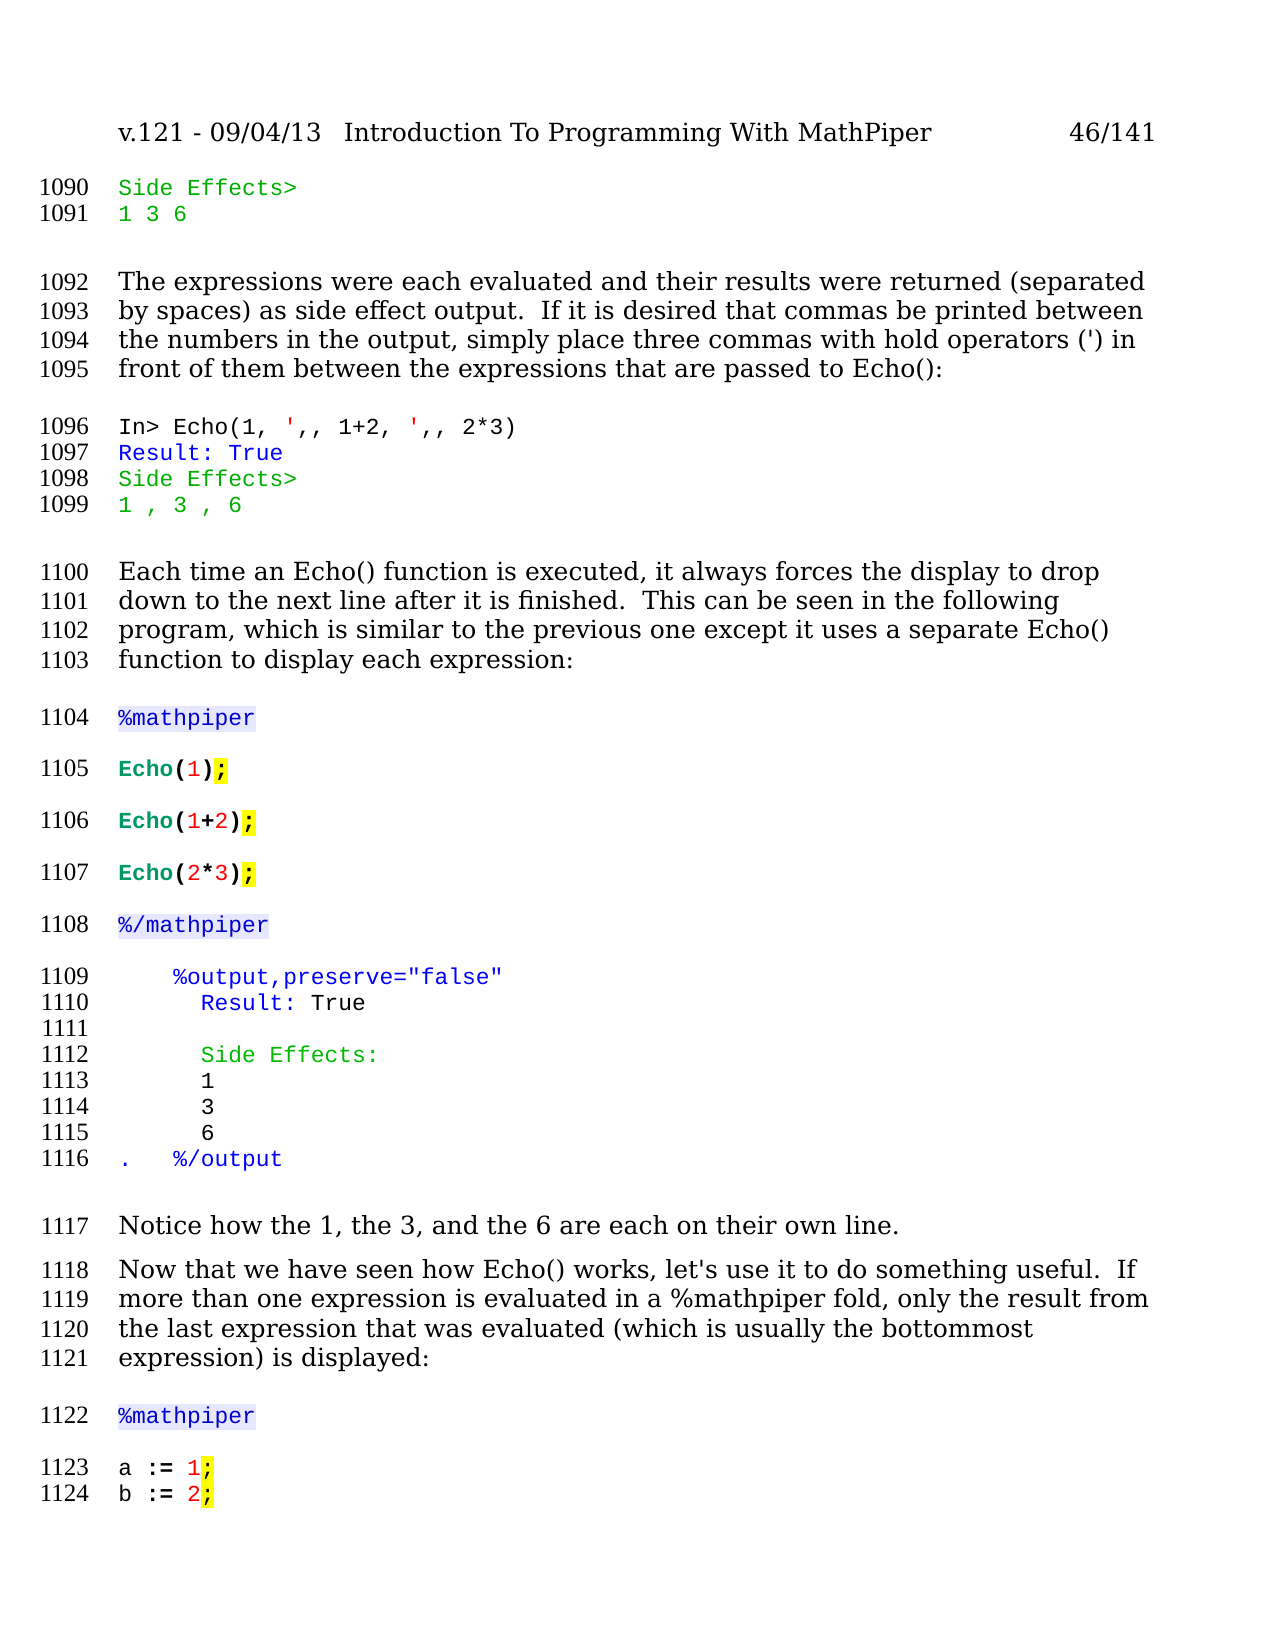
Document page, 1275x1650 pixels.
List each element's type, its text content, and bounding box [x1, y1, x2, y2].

text 6 [118, 1121, 1157, 1147]
text The expressions were each evaluated and their results were returned (separated by spaces) as side effect output. If it is desired that commas be printed between the numbers in the output, simply place three commas with hold operators (') in front of them between the expressions that are passed to Echo(): [118, 267, 1157, 383]
text 1 3 6 [118, 203, 1157, 229]
text %/mathpiper [118, 913, 1157, 939]
text Side Effects> [118, 467, 1157, 493]
text 1 , 3 , 6 [118, 493, 1157, 519]
text Echo(2*3); [118, 862, 1157, 887]
text 3 [118, 1095, 1157, 1121]
text 1 [118, 1069, 1157, 1095]
text Notice how the 1, the 3, and the 6 are each on their own line. [118, 1211, 1157, 1240]
text %output,preserve="false" [118, 965, 1157, 991]
text %mathpiper [118, 1404, 1157, 1430]
text a := 1; [118, 1456, 1157, 1482]
text Each time an Echo() function is executed, it always forces the display to drop down to the next line after it is finished. This can be seen in the following program, which is similar to the previous one except it uses a separate Echo() function to display each expression: [118, 557, 1157, 674]
text Result: True [118, 991, 1157, 1017]
text Result: True [118, 441, 1157, 467]
text Side Effects> [118, 177, 1157, 203]
text Echo(1); [118, 758, 1157, 784]
text %mathpiper [118, 706, 1157, 732]
text Side Effects: [118, 1043, 1157, 1069]
text In> Echo(1, ',, 1+2, ',, 2*3) [118, 415, 1157, 441]
text Echo(1+2); [118, 810, 1157, 836]
text Now that we have seen how Echo() works, let's use it to do something useful. If more than one expression is evaluated in a %mathpiper fold, only the result from the last expression that was evaluated (which is usually the bottommost expression) is displayed: [118, 1255, 1157, 1372]
text b := 2; [118, 1482, 1157, 1508]
text . %/output [118, 1147, 1157, 1173]
